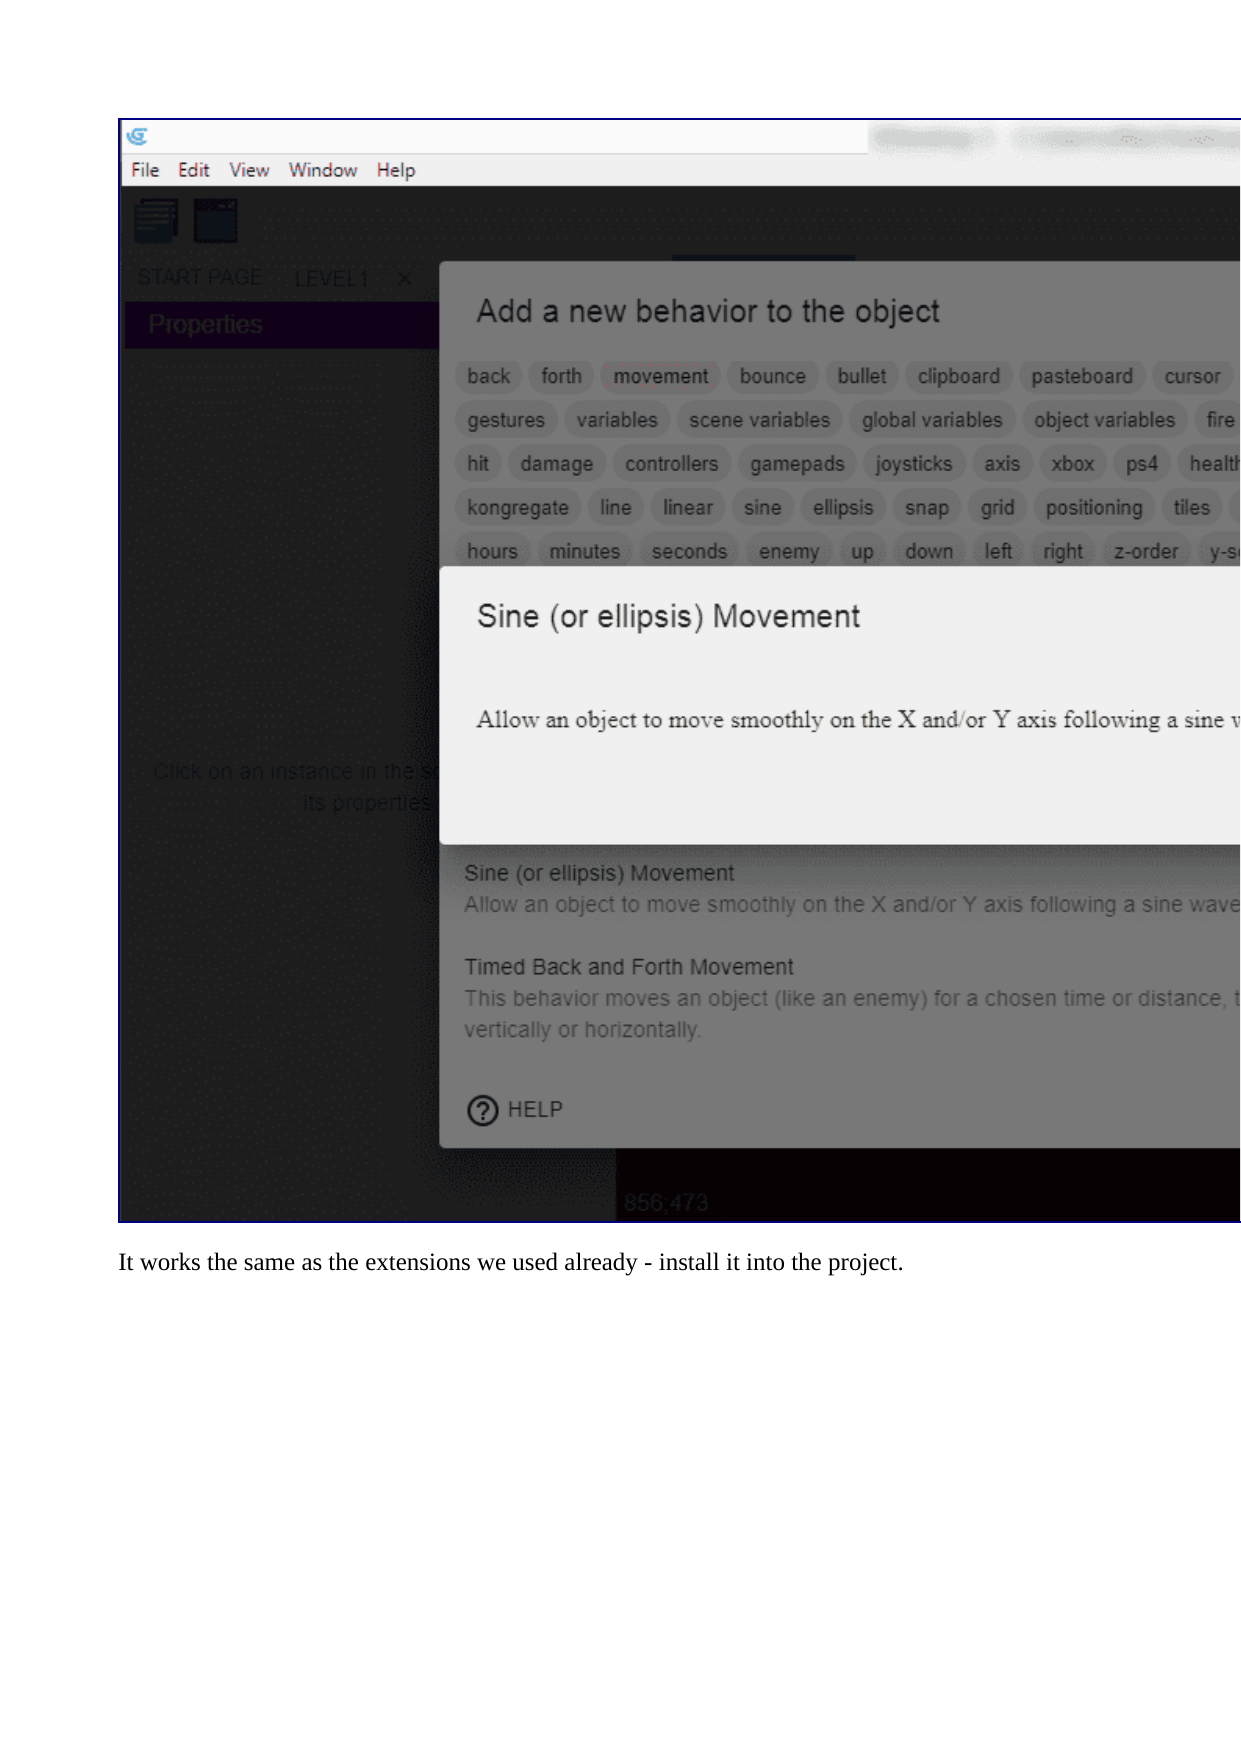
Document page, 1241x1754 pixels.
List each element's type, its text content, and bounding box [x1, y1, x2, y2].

text It works the same as the extensions we used already - install it into the project. [118, 1247, 1122, 1276]
picture [120, 120, 1241, 1221]
